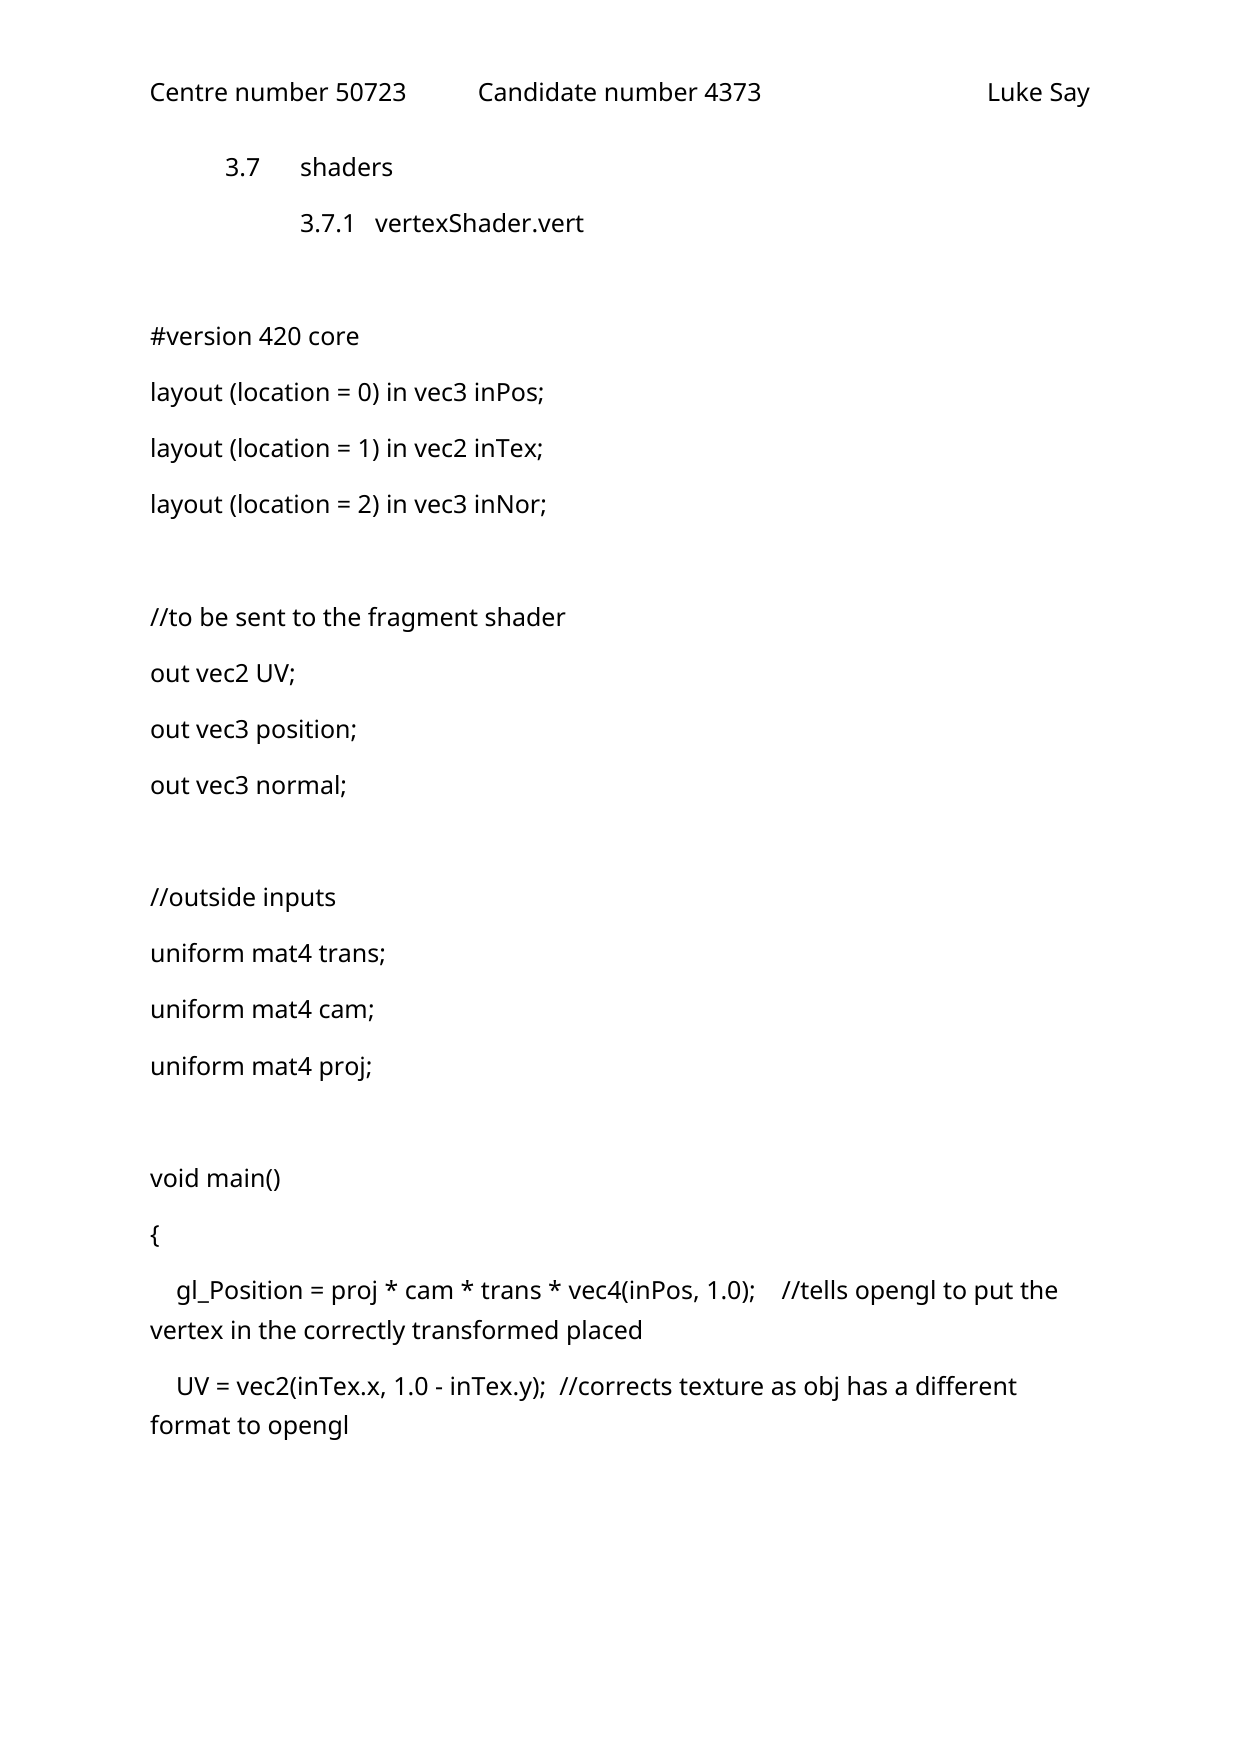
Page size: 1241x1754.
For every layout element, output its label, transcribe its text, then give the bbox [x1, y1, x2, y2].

text layout (location = 1) in vec2 inTex; [150, 431, 1090, 465]
text out vec2 UV; [150, 655, 1090, 689]
text uniform mat4 trans; [150, 936, 1090, 970]
text 3.7 shaders [150, 150, 1090, 184]
text out vec3 position; [150, 711, 1090, 746]
text //outside inputs [150, 880, 1090, 914]
text void main() [150, 1161, 1090, 1195]
text layout (location = 2) in vec3 inNor; [150, 487, 1090, 521]
text UV = vec2(inTex.x, 1.0 - inTex.y); //corrects texture as obj has a different format to opengl [150, 1368, 1090, 1442]
text out vec3 normal; [150, 768, 1090, 802]
text #version 420 core [150, 318, 1090, 352]
text uniform mat4 proj; [150, 1048, 1090, 1082]
text //to be sent to the fragment shader [150, 599, 1090, 633]
text { [150, 1217, 1090, 1251]
text layout (location = 0) in vec3 inPos; [150, 374, 1090, 409]
text 3.7.1 vertexShader.vert [150, 206, 1090, 240]
text gl_Position = proj * cam * trans * vec4(inPos, 1.0); //tells opengl to put the vertex in the correctly transformed placed [150, 1273, 1090, 1346]
text uniform mat4 cam; [150, 992, 1090, 1026]
